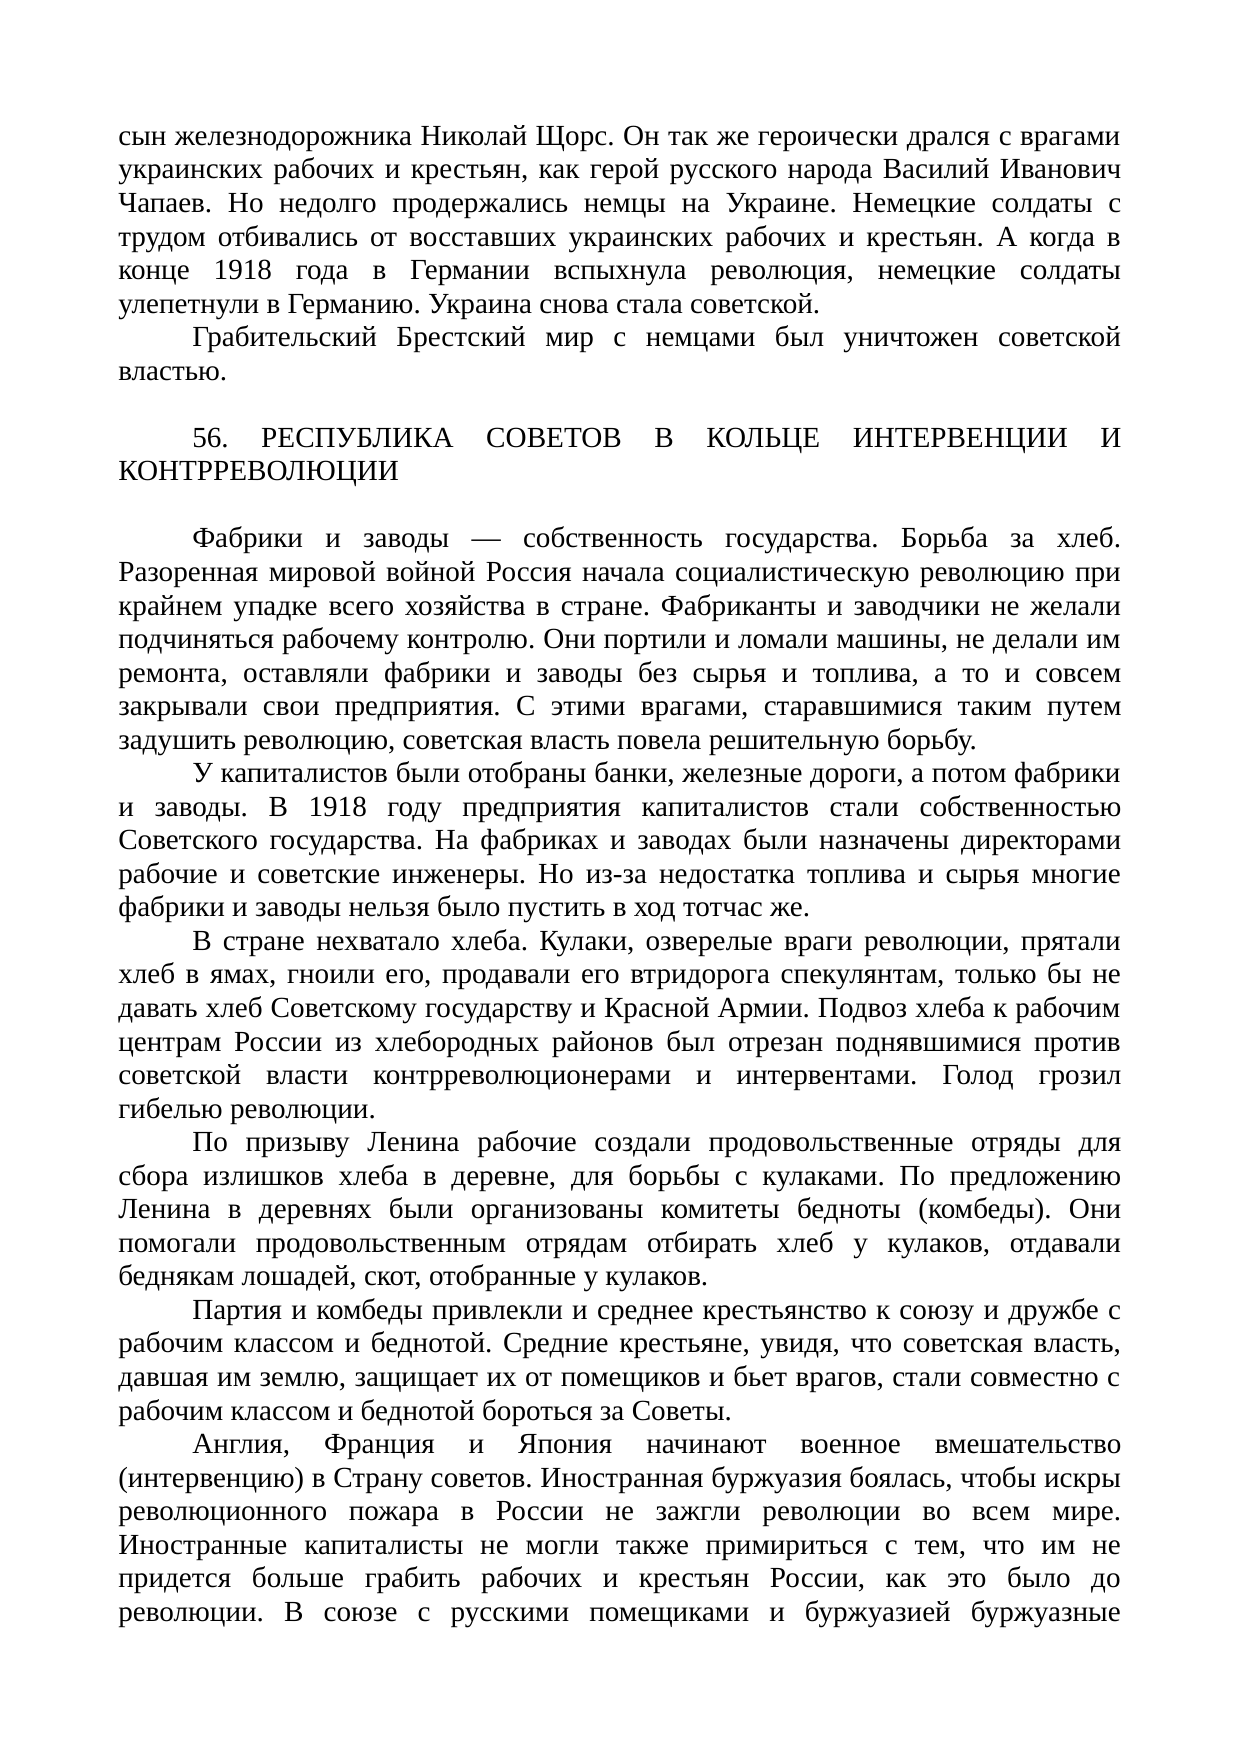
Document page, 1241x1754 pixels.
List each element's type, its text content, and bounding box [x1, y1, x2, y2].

text Грабительский Брестский мир с немцами был уничтожен советской властью. [118, 319, 1122, 386]
text Англия, Франция и Япония начинают военное вмешательство (интервенцию) в Страну советов. Иностранная буржуазия боялась, чтобы искры революционного пожара в России не зажгли революции во всем мире. Иностранные капиталисты не могли также примириться с тем, что им не придется больше грабить рабочих и крестьян России, как это было до революции. В союзе с русскими помещиками и буржуазией буржуазные [118, 1426, 1122, 1627]
text В стране нехватало хлеба. Кулаки, озверелые враги революции, прятали хлеб в ямах, гноили его, продавали его втридорога спекулянтам, только бы не давать хлеб Советскому государству и Красной Армии. Подвоз хлеба к рабочим центрам России из хлебородных районов был отрезан поднявшимися против советской власти контрреволюционерами и интервентами. Голод грозил гибелью революции. [118, 923, 1122, 1124]
text Партия и комбеды привлекли и среднее крестьянство к союзу и дружбе с рабочим классом и беднотой. Средние крестьяне, увидя, что советская власть, давшая им землю, защищает их от помещиков и бьет врагов, стали совместно с рабочим классом и беднотой бороться за Советы. [118, 1292, 1122, 1426]
text У капиталистов были отобраны банки, железные дороги, а потом фабрики и заводы. В 1918 году предприятия капиталистов стали собственностью Советского государства. На фабриках и заводах были назначены директорами рабочие и советские инженеры. Но из-за недостатка топлива и сырья многие фабрики и заводы нельзя было пустить в ход тотчас же. [118, 755, 1122, 923]
text По призыву Ленина рабочие создали продовольственные отряды для сбора излишков хлеба в деревне, для борьбы с кулаками. По предложению Ленина в деревнях были организованы комитеты бедноты (комбеды). Они помогали продовольственным отрядам отбирать хлеб у кулаков, отдавали беднякам лошадей, скот, отобранные у кулаков. [118, 1124, 1122, 1292]
text Фабрики и заводы — собственность государства. Борьба за хлеб. Разоренная мировой войной Россия начала социалистическую революцию при крайнем упадке всего хозяйства в стране. Фабриканты и заводчики не желали подчиняться рабочему контролю. Они портили и ломали машины, не делали им ремонта, оставляли фабрики и заводы без сырья и топлива, а то и совсем закрывали свои предприятия. С этими врагами, старавшимися таким путем задушить революцию, советская власть повела решительную борьбу. [118, 521, 1122, 755]
text сын железнодорожника Николай Щорс. Он так же героически дрался с врагами украинских рабочих и крестьян, как герой русского народа Василий Иванович Чапаев. Но недолго продержались немцы на Украине. Немецкие солдаты с трудом отбивались от восставших украинских рабочих и крестьян. А когда в конце 1918 года в Германии вспыхнула революция, немецкие солдаты улепетнули в Германию. Украина снова стала советской. [118, 118, 1122, 319]
text 56. РЕСПУБЛИКА СОВЕТОВ В КОЛЬЦЕ ИНТЕРВЕНЦИИ И КОНТРРЕВОЛЮЦИИ [118, 420, 1122, 487]
